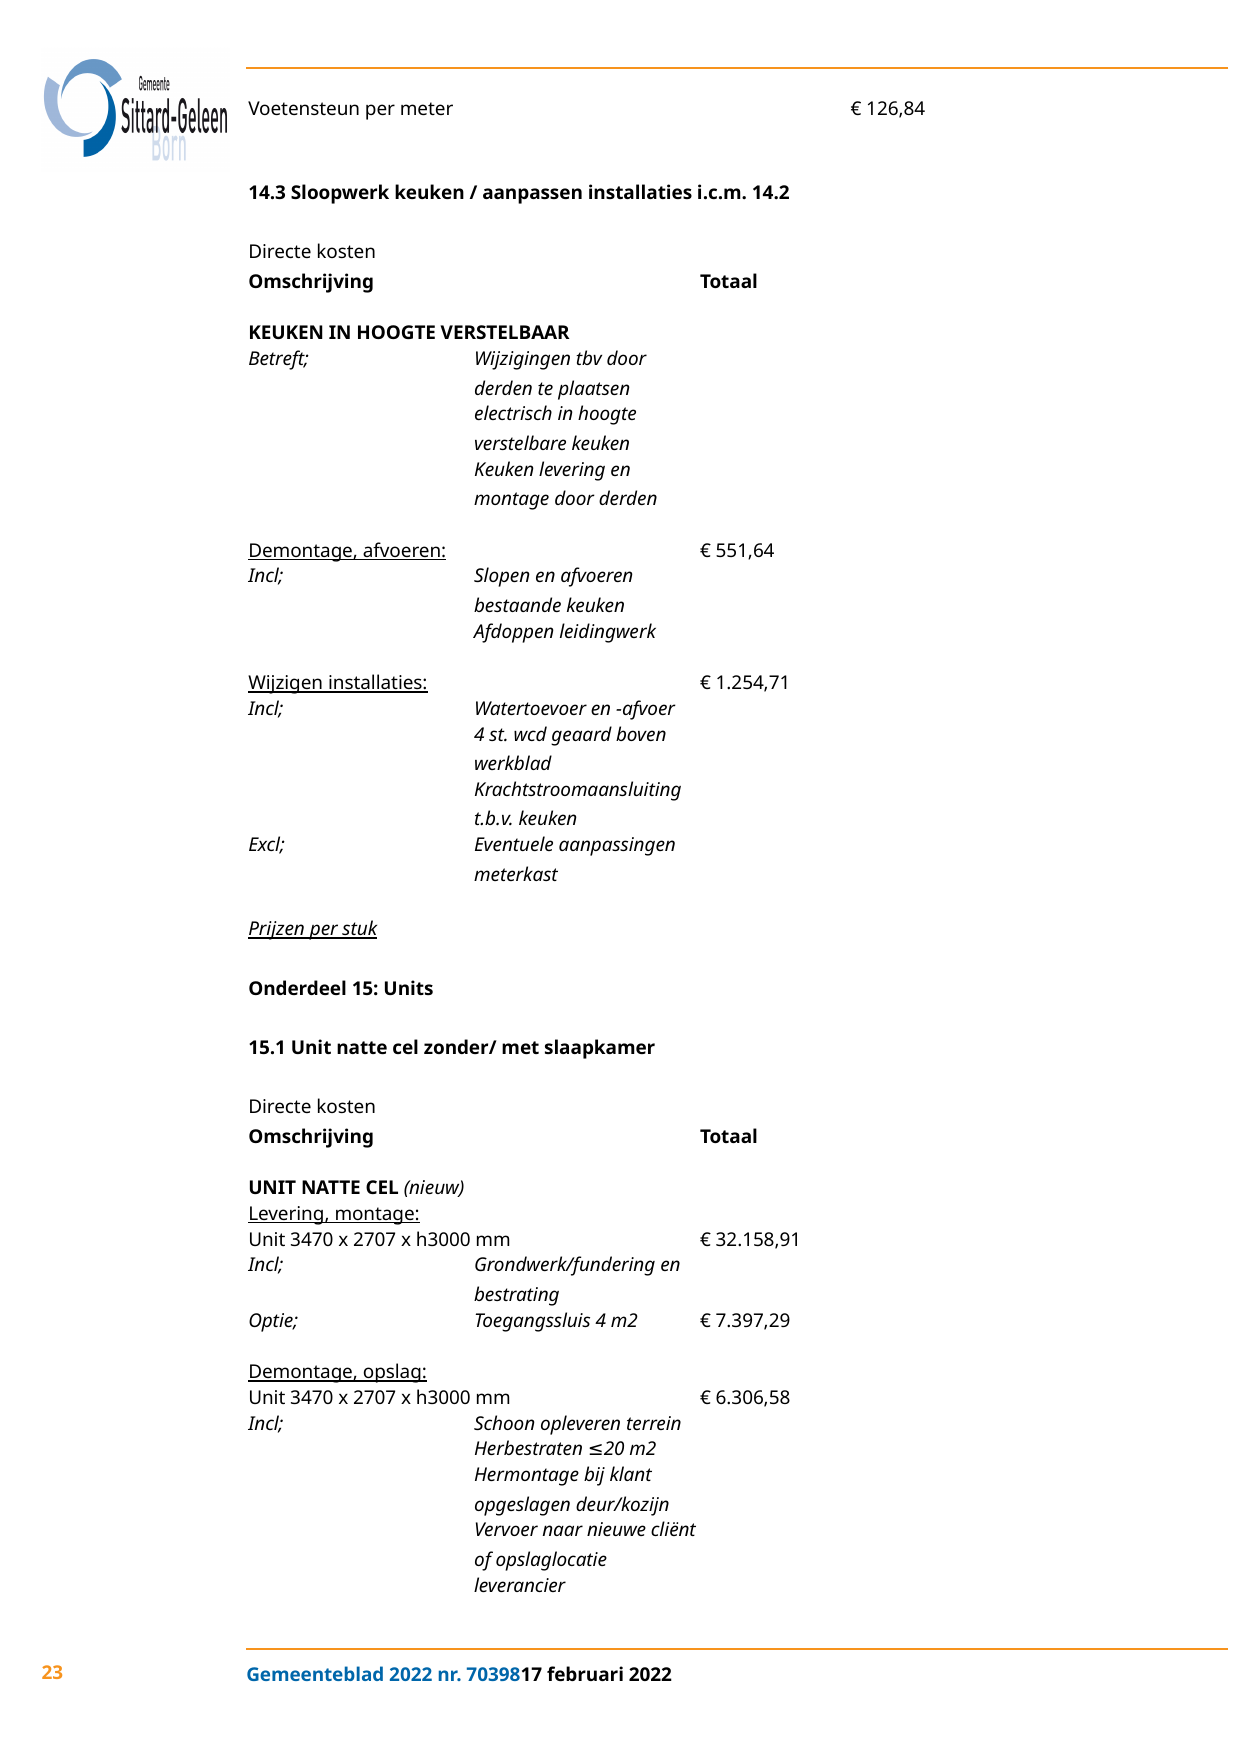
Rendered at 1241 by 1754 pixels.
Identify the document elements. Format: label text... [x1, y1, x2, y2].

table_cell [474, 887, 700, 912]
table_cell [926, 1200, 1152, 1226]
table_cell [248, 776, 474, 831]
table_cell [926, 294, 1152, 319]
table_cell [248, 721, 474, 776]
table_cell Incl; [248, 695, 474, 721]
table_cell Voetensteun per meter [248, 95, 850, 121]
table_cell [926, 456, 1152, 511]
table_cell [700, 400, 926, 456]
table_cell [700, 511, 926, 537]
table_cell Vervoer naar nieuwe cliënt of opslaglocatie [474, 1516, 700, 1572]
table_cell [926, 1516, 1152, 1572]
table_cell Incl; [248, 563, 474, 618]
table_cell [926, 1435, 1152, 1461]
table_cell 4 st. wcd geaard boven werkblad [474, 721, 700, 776]
text 14.3 Sloopwerk keuken / aanpassen installaties i.c.m. 14.2 [248, 179, 1152, 205]
table_cell [926, 1410, 1152, 1435]
text Onderdeel 15: Units [248, 975, 1152, 1001]
table_cell [700, 831, 926, 887]
table_cell [700, 1461, 926, 1516]
text Prijzen per stuk [248, 916, 1152, 941]
table_cell [926, 887, 1152, 912]
table_cell UNIT NATTE CEL (nieuw) [248, 1174, 700, 1200]
table_cell [926, 1358, 1152, 1384]
table_cell [700, 1572, 926, 1597]
table_cell [926, 537, 1152, 562]
table_header Totaal [700, 268, 926, 319]
table_cell [926, 695, 1152, 721]
table_header Omschrijving [248, 1123, 700, 1174]
table_cell [926, 776, 1152, 831]
table_cell Betreft; [248, 345, 474, 400]
table_cell [248, 121, 549, 146]
table_header [926, 1123, 1152, 1148]
picture [41, 47, 231, 172]
table_cell Excl; [248, 831, 474, 887]
table_cell € 126,84 [850, 95, 1152, 121]
table_cell € 6.306,58 [700, 1384, 926, 1410]
table_cell [700, 1174, 926, 1200]
table_cell [700, 618, 926, 643]
table_cell Unit 3470 x 2707 x h3000 mm [248, 1384, 700, 1410]
table_cell [926, 1251, 1152, 1307]
table_cell Levering, montage: [248, 1200, 700, 1226]
table_cell [474, 511, 700, 537]
table_cell Incl; [248, 1251, 474, 1307]
table_cell [700, 644, 926, 669]
table_cell [926, 721, 1152, 776]
table_cell leverancier [474, 1572, 700, 1597]
table_cell [926, 1149, 1152, 1174]
table_header [926, 268, 1152, 294]
table_cell [926, 669, 1152, 695]
table_cell [248, 1572, 474, 1597]
table_cell [700, 1410, 926, 1435]
table_cell KEUKEN IN HOOGTE VERSTELBAAR [248, 319, 700, 345]
table_cell Slopen en afvoeren bestaande keuken [474, 563, 700, 618]
table_cell Toegangssluis 4 m2 [474, 1307, 700, 1332]
table_cell Demontage, opslag: [248, 1358, 700, 1384]
table_cell [248, 644, 474, 669]
table_cell [700, 776, 926, 831]
table_cell [248, 400, 474, 456]
table_cell Incl; [248, 1410, 474, 1435]
table_cell [926, 618, 1152, 643]
table_cell Krachtstroomaansluiting t.b.v. keuken [474, 776, 700, 831]
table_cell [700, 1435, 926, 1461]
table_cell [700, 456, 926, 511]
table_cell Optie; [248, 1307, 474, 1332]
table_cell [700, 345, 926, 400]
table_cell [926, 400, 1152, 456]
table_cell Keuken levering en montage door derden [474, 456, 700, 511]
table_cell [850, 121, 1152, 146]
text Directe kosten [248, 1093, 1152, 1119]
table_cell [248, 1461, 474, 1516]
table_cell [700, 721, 926, 776]
table_cell [926, 563, 1152, 618]
table_cell Afdoppen leidingwerk [474, 618, 700, 643]
table_cell [700, 1200, 926, 1226]
table_cell Wijzigen installaties: [248, 669, 700, 695]
table_cell [926, 831, 1152, 887]
table_cell Eventuele aanpassingen meterkast [474, 831, 700, 887]
table_cell [700, 1358, 926, 1384]
table_cell [248, 1435, 474, 1461]
table_cell [926, 1461, 1152, 1516]
table_header Totaal [700, 1123, 926, 1174]
table_cell [700, 1333, 926, 1358]
table_cell Wijzigingen tbv door derden te plaatsen [474, 345, 700, 400]
table_cell Schoon opleveren terrein [474, 1410, 700, 1435]
table_cell [248, 511, 474, 537]
table_cell [926, 1572, 1152, 1597]
table_cell [549, 121, 850, 146]
table_cell [700, 887, 926, 912]
table_cell [700, 319, 926, 345]
table_cell Demontage, afvoeren: [248, 537, 700, 562]
table_cell [700, 695, 926, 721]
table_cell € 551,64 [700, 537, 926, 562]
table_cell [926, 511, 1152, 537]
table_cell [248, 618, 474, 643]
table_cell [248, 887, 474, 912]
table_cell Grondwerk/fundering en bestrating [474, 1251, 700, 1307]
text Directe kosten [248, 238, 1152, 264]
table_cell [926, 1174, 1152, 1200]
table_cell Watertoevoer en -afvoer [474, 695, 700, 721]
table_cell [700, 563, 926, 618]
table_cell [248, 1333, 474, 1358]
table_cell € 1.254,71 [700, 669, 926, 695]
table_cell Unit 3470 x 2707 x h3000 mm [248, 1226, 700, 1251]
table_cell [248, 456, 474, 511]
table_cell Herbestraten ≤20 m2 [474, 1435, 700, 1461]
table_cell [474, 1333, 700, 1358]
table_cell [700, 1516, 926, 1572]
table_cell € 7.397,29 [700, 1307, 926, 1332]
table_cell [926, 1226, 1152, 1251]
table_cell [926, 1307, 1152, 1332]
table_cell [926, 644, 1152, 669]
table_header Omschrijving [248, 268, 700, 319]
table_cell [248, 1516, 474, 1572]
table_cell Hermontage bij klant opgeslagen deur/kozijn [474, 1461, 700, 1516]
table_cell [700, 1251, 926, 1307]
table_cell [926, 319, 1152, 345]
table_cell € 32.158,91 [700, 1226, 926, 1251]
table_cell [926, 345, 1152, 400]
table_cell electrisch in hoogte verstelbare keuken [474, 400, 700, 456]
table_cell [474, 644, 700, 669]
text 15.1 Unit natte cel zonder/ met slaapkamer [248, 1034, 1152, 1060]
table_cell [926, 1384, 1152, 1410]
table_cell [926, 1333, 1152, 1358]
